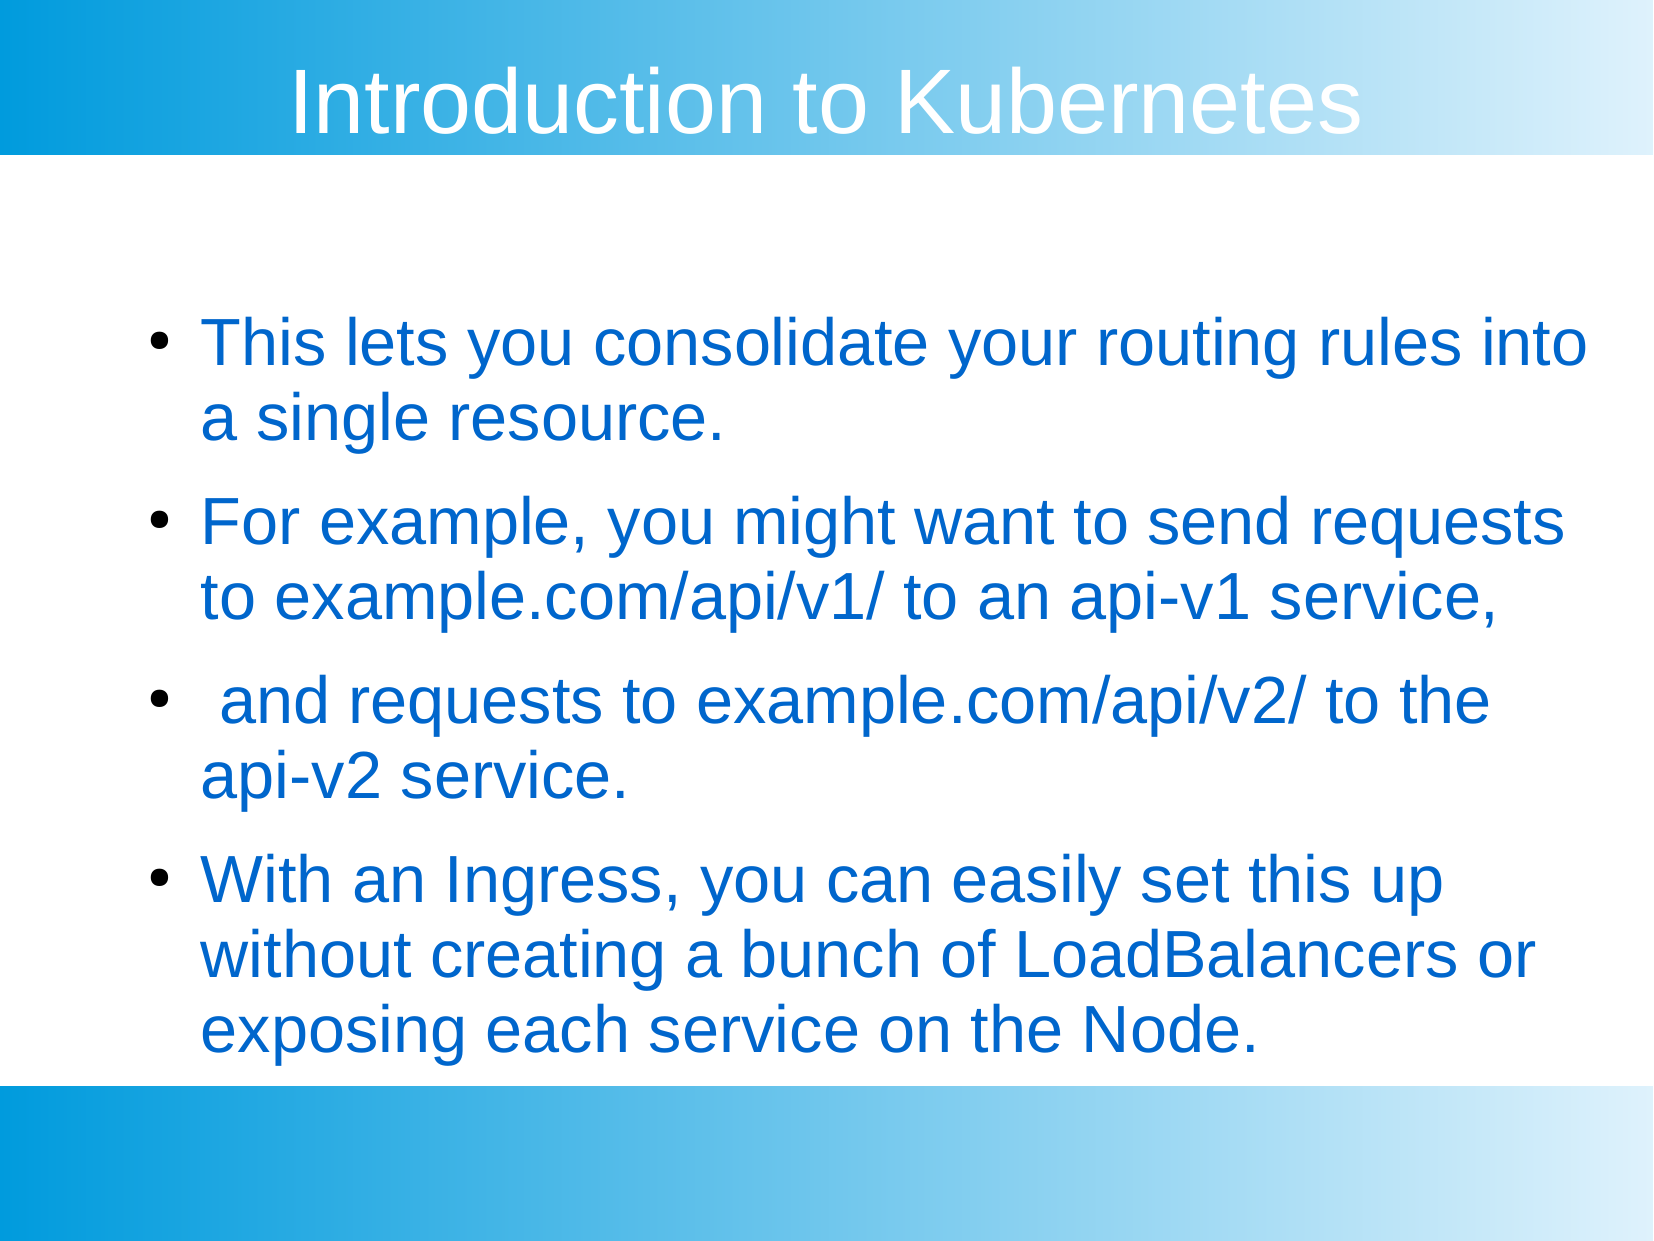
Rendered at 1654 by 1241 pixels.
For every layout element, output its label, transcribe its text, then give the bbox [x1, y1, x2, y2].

title Introduction to Kubernetes [82, 49, 1571, 155]
list This lets you consolidate your routing rules into a single resource. For example, you might want to send requests to example.com/api/v1/ to an api-v1 service, and requests to example.com/api/v2/ to the api-v2 service. With an Ingress, you can easily set this up without creating a bunch of LoadBalancers or exposing each service on the Node. [129, 200, 1619, 667]
